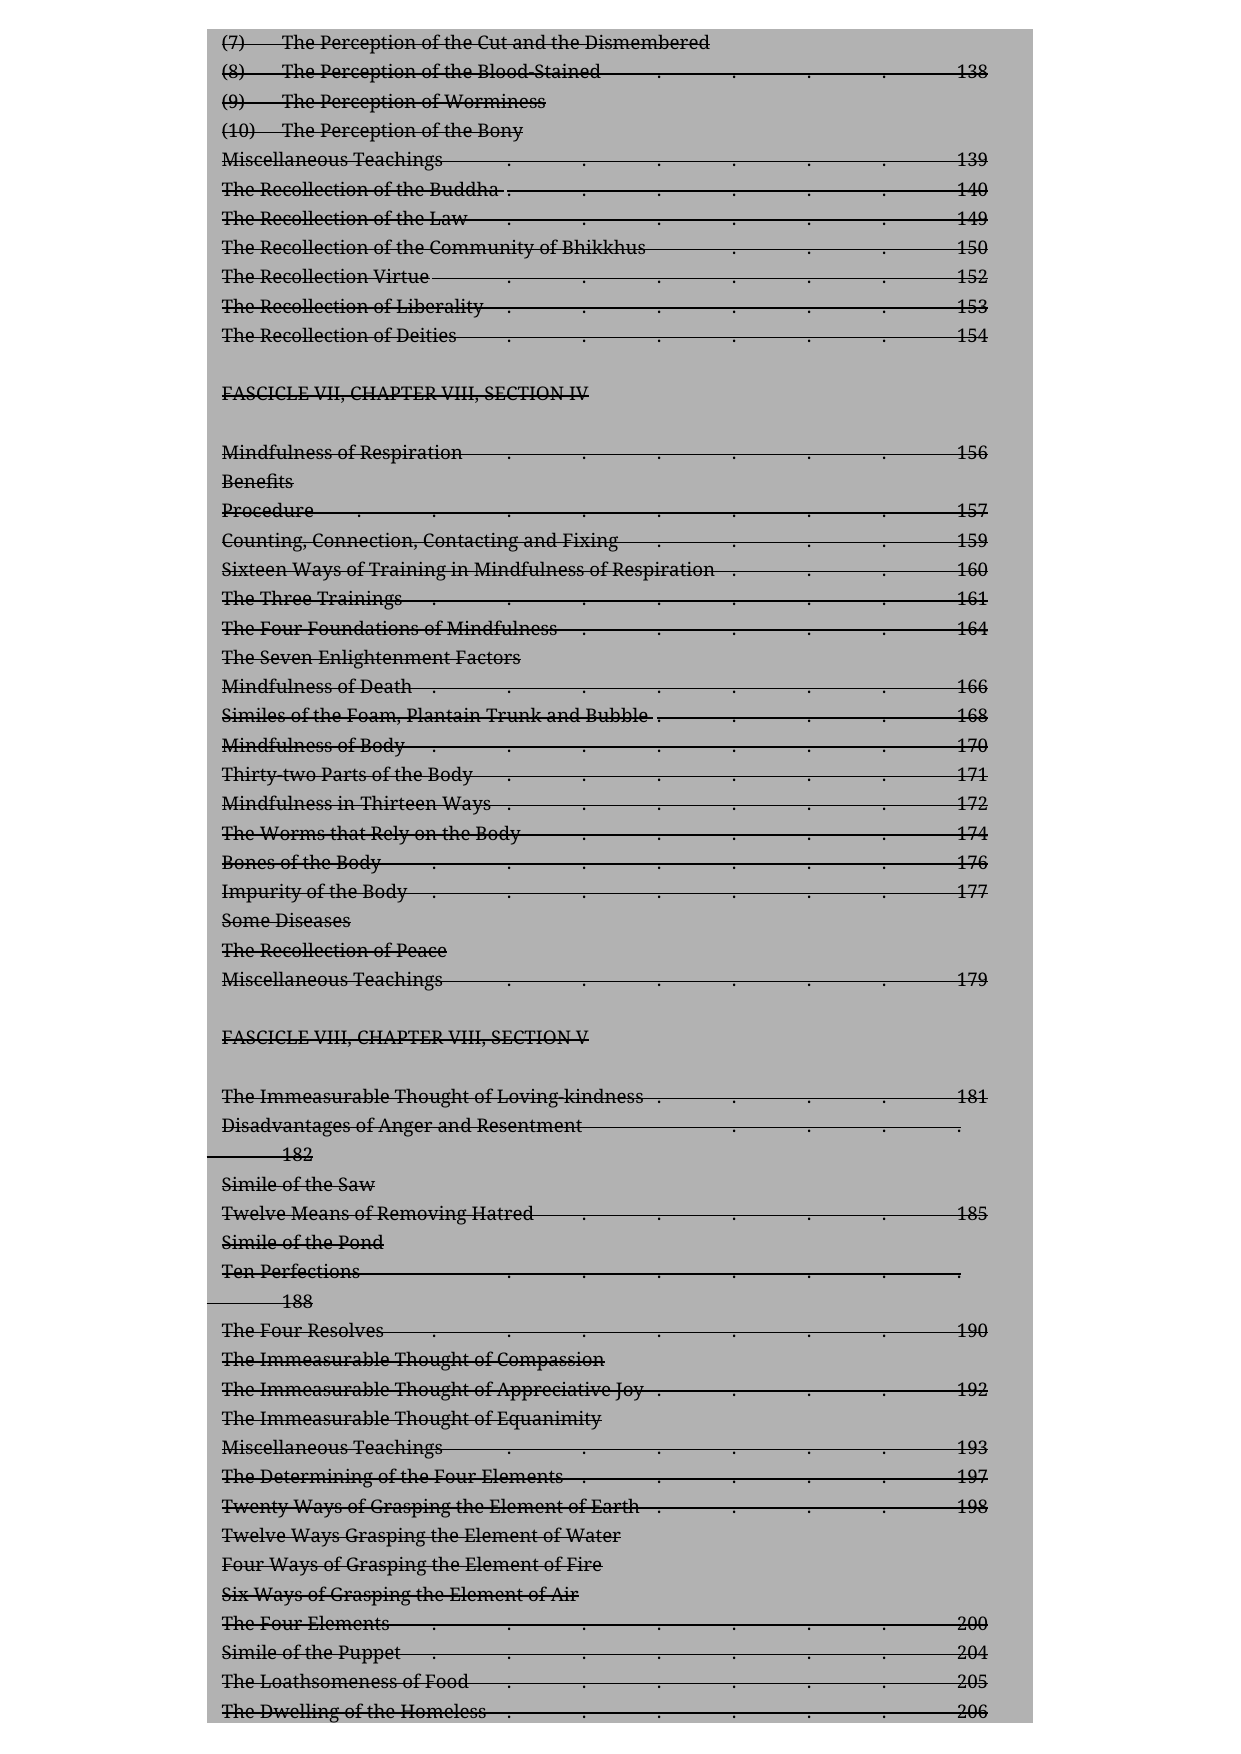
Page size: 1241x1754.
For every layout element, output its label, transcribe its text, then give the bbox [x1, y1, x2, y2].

text Twelve Means of Removing Hatred . . . . . 185 [207, 1200, 1033, 1226]
text Miscellaneous Teachings . . . . . . 193 [207, 1434, 1033, 1460]
text The Immeasurable Thought of Equanimity [207, 1405, 1033, 1431]
text The Four Resolves . . . . . . . 190 [207, 1317, 1033, 1343]
text Thirty-two Parts of the Body . . . . . . 171 [207, 761, 1033, 787]
text The Immeasurable Thought of Appreciative Joy . . . . 192 [207, 1376, 1033, 1401]
text (9) The Perception of Worminess [207, 88, 1033, 113]
text Mindfulness of Respiration . . . . . . 156 [207, 439, 1033, 465]
text Impurity of the Body . . . . . . . 177 [207, 878, 1033, 904]
text The Four Elements . . . . . . . 200 [207, 1610, 1033, 1636]
text The Recollection of the Community of Bhikkhus . . . 150 [207, 234, 1033, 260]
text Miscellaneous Teachings . . . . . . 179 [207, 966, 1033, 992]
text The Seven Enlightenment Factors [207, 644, 1033, 670]
text (8) The Perception of the Blood-Stained . . . . 138 [207, 59, 1033, 84]
text Similes of the Foam, Plantain Trunk and Bubble . . . . 168 [207, 703, 1033, 728]
text The Recollection of Deities . . . . . . 154 [207, 322, 1033, 348]
text Bones of the Body . . . . . . . 176 [207, 849, 1033, 874]
text Benefits [207, 468, 1033, 494]
text The Recollection of Liberality . . . . . . 153 [207, 293, 1033, 318]
text The Immeasurable Thought of Loving-kindness . . . . 181 [207, 1083, 1033, 1109]
text Simile of the Pond [207, 1229, 1033, 1255]
text Twenty Ways of Grasping the Element of Earth . . . . 198 [207, 1493, 1033, 1518]
text Procedure . . . . . . . . 157 [207, 498, 1033, 523]
text Six Ways of Grasping the Element of Air [207, 1581, 1033, 1606]
text (7) The Perception of the Cut and the Dismembered [207, 29, 1033, 55]
text Disadvantages of Anger and Resentment . . . . 182 [207, 1112, 1033, 1167]
text The Recollection of the Law . . . . . . 149 [207, 205, 1033, 231]
text Ten Perfections . . . . . . . 188 [207, 1259, 1033, 1314]
text The Loathsomeness of Food . . . . . . 205 [207, 1669, 1033, 1694]
text The Determining of the Four Elements . . . . . 197 [207, 1464, 1033, 1489]
text Mindfulness of Death . . . . . . . 166 [207, 673, 1033, 699]
text The Four Foundations of Mindfulness . . . . . 164 [207, 615, 1033, 640]
text The Recollection of Peace [207, 937, 1033, 962]
text Simile of the Saw [207, 1171, 1033, 1197]
text Simile of the Puppet . . . . . . . 204 [207, 1639, 1033, 1665]
text Counting, Connection, Contacting and Fixing . . . . 159 [207, 527, 1033, 553]
text (10) The Perception of the Bony [207, 117, 1033, 143]
text Four Ways of Grasping the Element of Fire [207, 1552, 1033, 1577]
text Some Diseases [207, 908, 1033, 933]
text Twelve Ways Grasping the Element of Water [207, 1522, 1033, 1548]
text The Recollection Virtue . . . . . . 152 [207, 264, 1033, 289]
text FASCICLE VIII, CHAPTER VIII, SECTION V [207, 1025, 1033, 1050]
text Mindfulness in Thirteen Ways . . . . . . 172 [207, 791, 1033, 816]
text Miscellaneous Teachings . . . . . . 139 [207, 147, 1033, 172]
text The Immeasurable Thought of Compassion [207, 1347, 1033, 1372]
text The Dwelling of the Homeless . . . . . . 206 [207, 1698, 1033, 1723]
text FASCICLE VII, CHAPTER VIII, SECTION IV [207, 381, 1033, 406]
text The Recollection of the Buddha . . . . . . 140 [207, 176, 1033, 201]
text The Three Trainings . . . . . . . 161 [207, 586, 1033, 611]
text Sixteen Ways of Training in Mindfulness of Respiration . . . 160 [207, 556, 1033, 582]
text Mindfulness of Body . . . . . . . 170 [207, 732, 1033, 757]
text The Worms that Rely on the Body . . . . . 174 [207, 820, 1033, 845]
